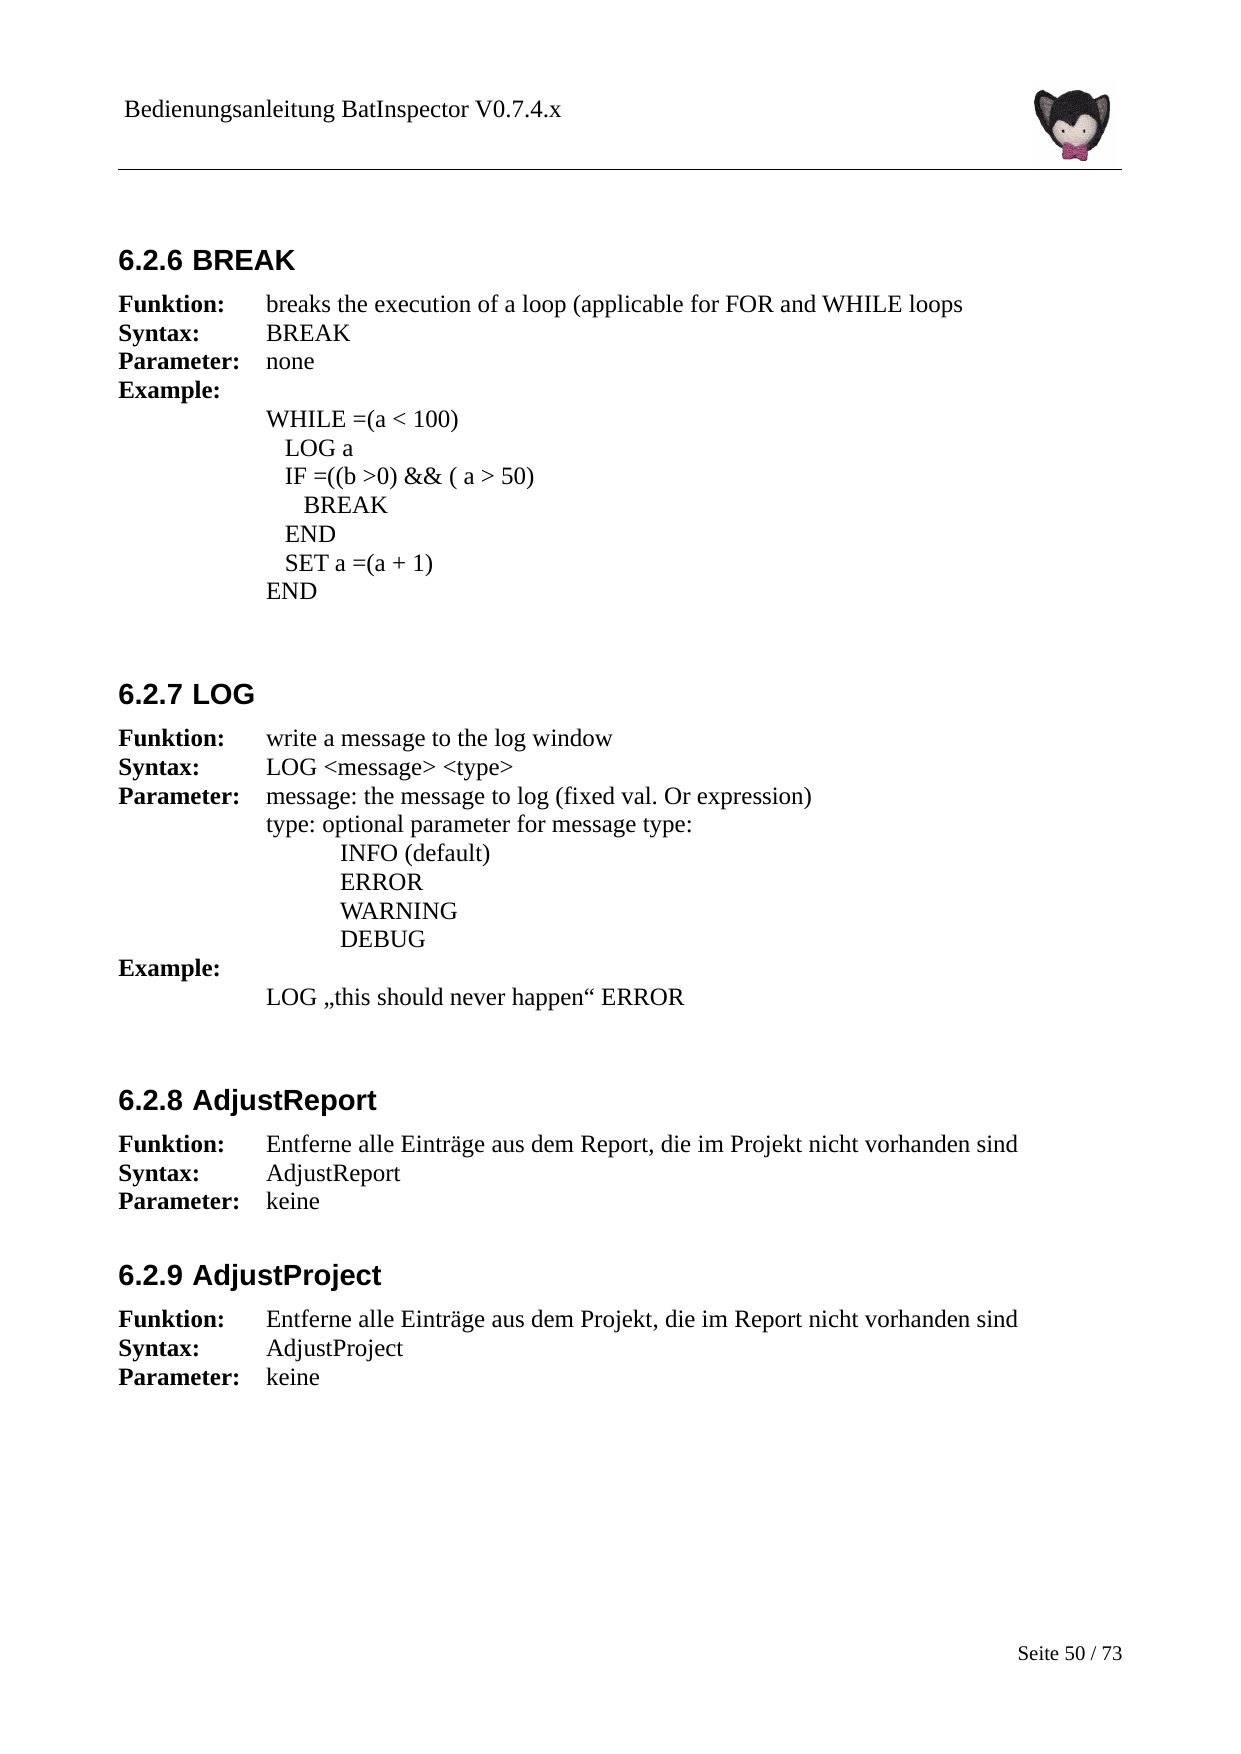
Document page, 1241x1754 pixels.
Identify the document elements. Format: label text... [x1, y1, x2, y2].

text Parameter: message: the message to log (fixed val. Or expression) type: optional parameter for message type: INFO (default) ERROR [118, 781, 1122, 896]
text END [118, 519, 1122, 548]
text Funktion: Entferne alle Einträge aus dem Report, die im Projekt nicht vorhanden sind [118, 1129, 1122, 1158]
text END [118, 576, 1122, 605]
text IF =((b >0) && ( a > 50) [118, 461, 1122, 490]
text Syntax: BREAK [118, 318, 1122, 346]
subtitle LOG [118, 677, 1122, 711]
text SET a =(a + 1) [118, 548, 1122, 576]
text Example: WHILE =(a < 100) [118, 375, 1122, 433]
text Syntax: AdjustProject [118, 1333, 1122, 1362]
text Example: LOG „this should never happen“ ERROR [118, 953, 1122, 1011]
text Parameter: none [118, 346, 1122, 375]
text WARNING [118, 896, 1122, 924]
text Syntax: LOG <message> <type> [118, 752, 1122, 781]
text Funktion: write a message to the log window [118, 723, 1122, 752]
subtitle BREAK [118, 243, 1122, 276]
text DEBUG [118, 924, 1122, 953]
text Funktion: breaks the execution of a loop (applicable for FOR and WHILE loops [118, 289, 1122, 318]
text LOG a [118, 433, 1122, 461]
subtitle AdjustProject [118, 1258, 1122, 1292]
text Funktion: Entferne alle Einträge aus dem Projekt, die im Report nicht vorhanden sind [118, 1304, 1122, 1333]
picture [1030, 80, 1119, 169]
text Syntax: AdjustReport [118, 1158, 1122, 1186]
subtitle AdjustReport [118, 1083, 1122, 1116]
text BREAK [118, 490, 1122, 519]
text Parameter: keine [118, 1186, 1122, 1244]
text Parameter: keine [118, 1362, 1122, 1419]
